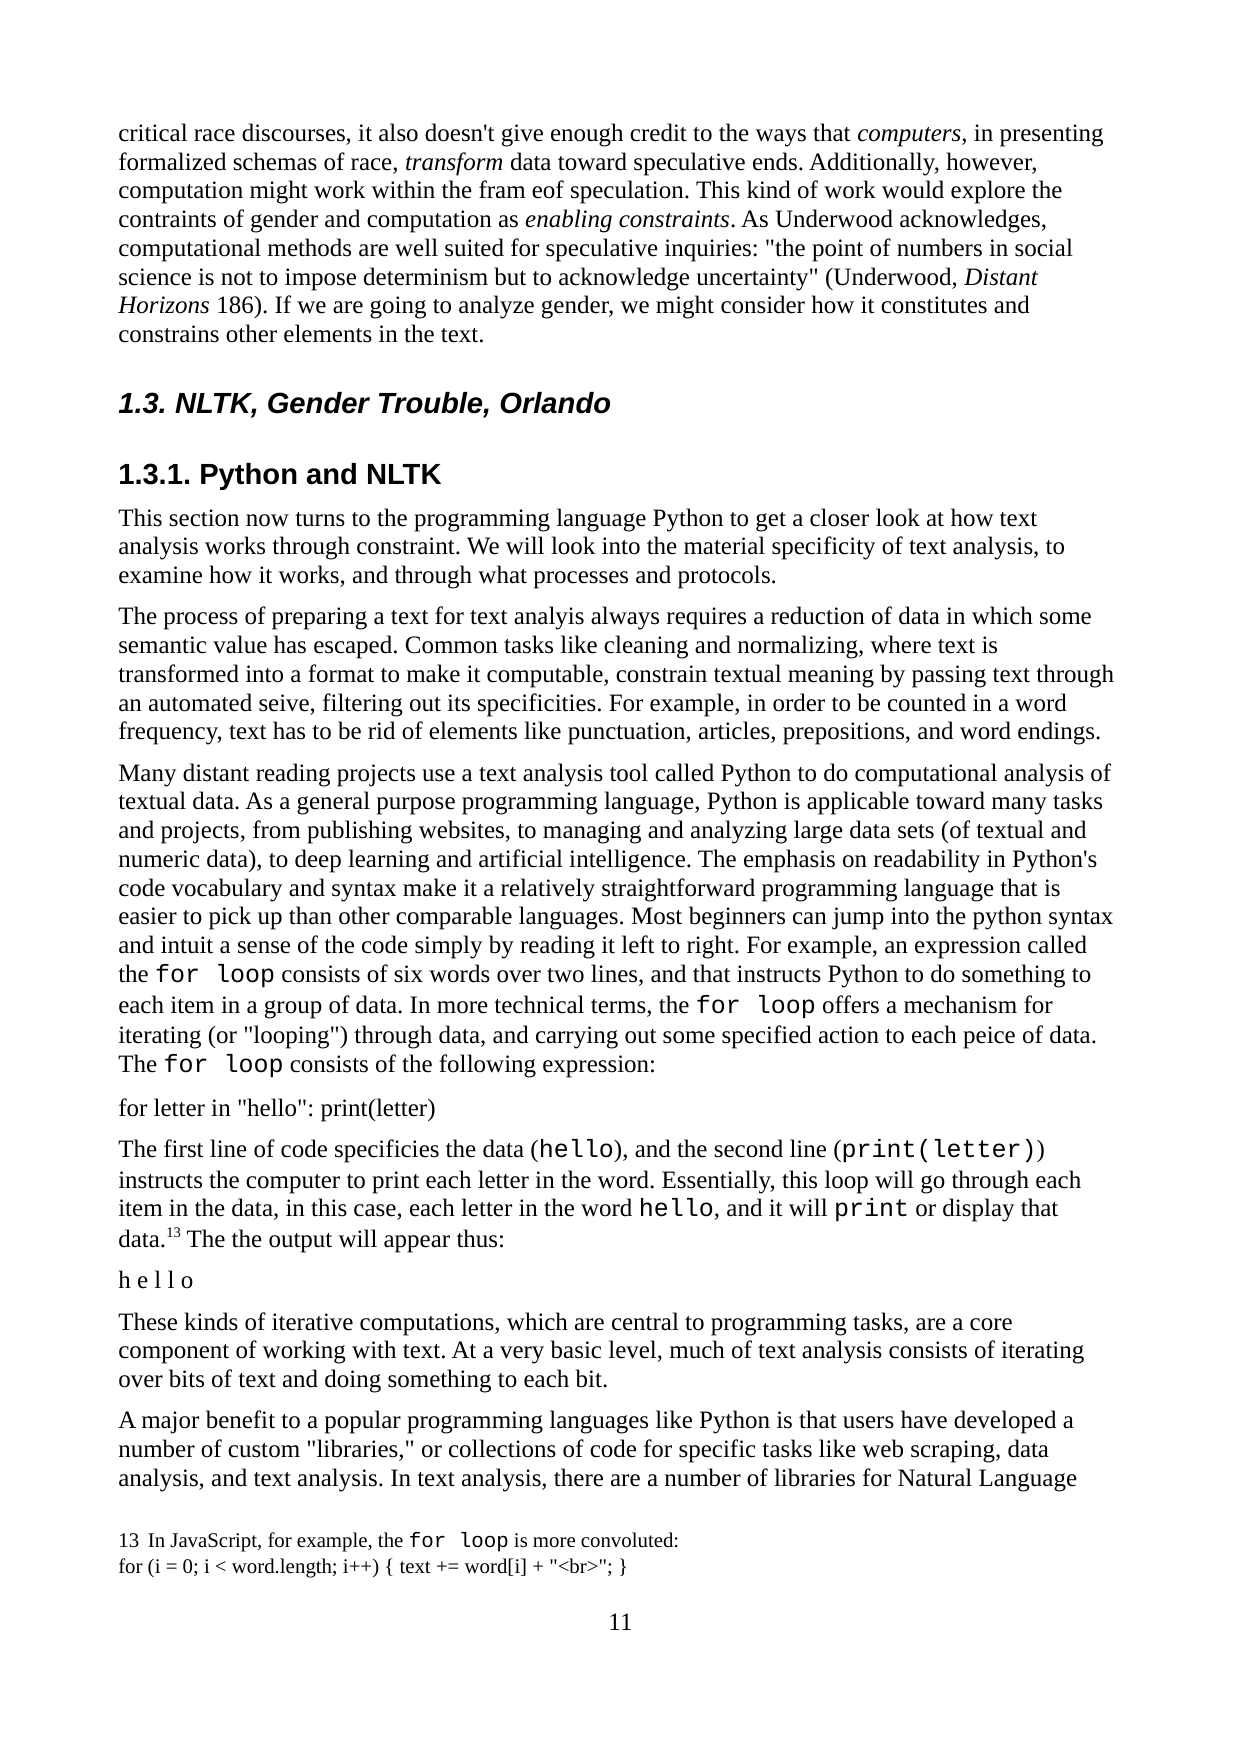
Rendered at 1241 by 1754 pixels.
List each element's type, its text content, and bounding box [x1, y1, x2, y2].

text for letter in "hello": print(letter) [118, 1093, 1122, 1121]
text Many distant reading projects use a text analysis tool called Python to do computational analysis of textual data. As a general purpose programming language, Python is applicable toward many tasks and projects, from publishing websites, to managing and analyzing large data sets (of textual and numeric data), to deep learning and artificial intelligence. The emphasis on readability in Python's code vocabulary and syntax make it a relatively straightforward programming language that is easier to pick up than other comparable languages. Most beginners can jump into the python syntax and intuit a sense of the code simply by reading it left to right. For example, an expression called the for loop consists of six words over two lines, and that instructs Python to do something to each item in a group of data. In more technical terms, the for loop offers a mechanism for iterating (or "looping") through data, and carrying out some specified action to each peice of data. The for loop consists of the following expression: [118, 758, 1122, 1080]
text h e l l o [118, 1266, 1122, 1294]
subtitle NLTK, Gender Trouble, Orlando [118, 386, 1122, 419]
text The process of preparing a text for text analyis always requires a reduction of data in which some semantic value has escaped. Common tasks like cleaning and normalizing, where text is transformed into a format to make it computable, constrain textual meaning by passing text through an automated seive, filtering out its specificities. For example, in order to be counted in a word frequency, text has to be rid of elements like punctuation, articles, prepositions, and word endings. [118, 601, 1122, 745]
text This section now turns to the programming language Python to get a closer look at how text analysis works through constraint. We will look into the material specificity of text analysis, to examine how it works, and through what processes and protocols. [118, 503, 1122, 589]
text for (i = 0; i < word.length; i++) { text += word[i] + "<br>"; } [118, 1553, 1122, 1578]
text These kinds of iterative computations, which are central to programming tasks, are a core component of working with text. At a very basic level, much of text analysis consists of iterating over bits of text and doing something to each bit. [118, 1307, 1122, 1393]
subtitle Python and NLTK [118, 457, 1122, 490]
text A major benefit to a popular programming languages like Python is that users have developed a number of custom "libraries," or collections of code for specific tasks like web scraping, data analysis, and text analysis. In text analysis, there are a number of libraries for Natural Language [118, 1406, 1122, 1492]
text In JavaScript, for example, the for loop is more convoluted: [118, 1528, 1122, 1553]
text critical race discourses, it also doesn't give enough credit to the ways that computers, in presenting formalized schemas of race, transform data toward speculative ends. Additionally, however, computation might work within the fram eof speculation. This kind of work would explore the contraints of gender and computation as enabling constraints. As Underwood acknowledges, computational methods are well suited for speculative inquiries: "the point of numbers in social science is not to impose determinism but to acknowledge uncertainty" (Underwood, Distant Horizons 186). If we are going to analyze gender, we might consider how it constitutes and constrains other elements in the text. [118, 118, 1122, 348]
text The first line of code specificies the data (hello), and the second line (print(letter)) instructs the computer to print each letter in the word. Essentially, this loop will go through each item in the data, in this case, each letter in the word hello, and it will print or display that data. The the output will appear thus: [118, 1134, 1122, 1253]
